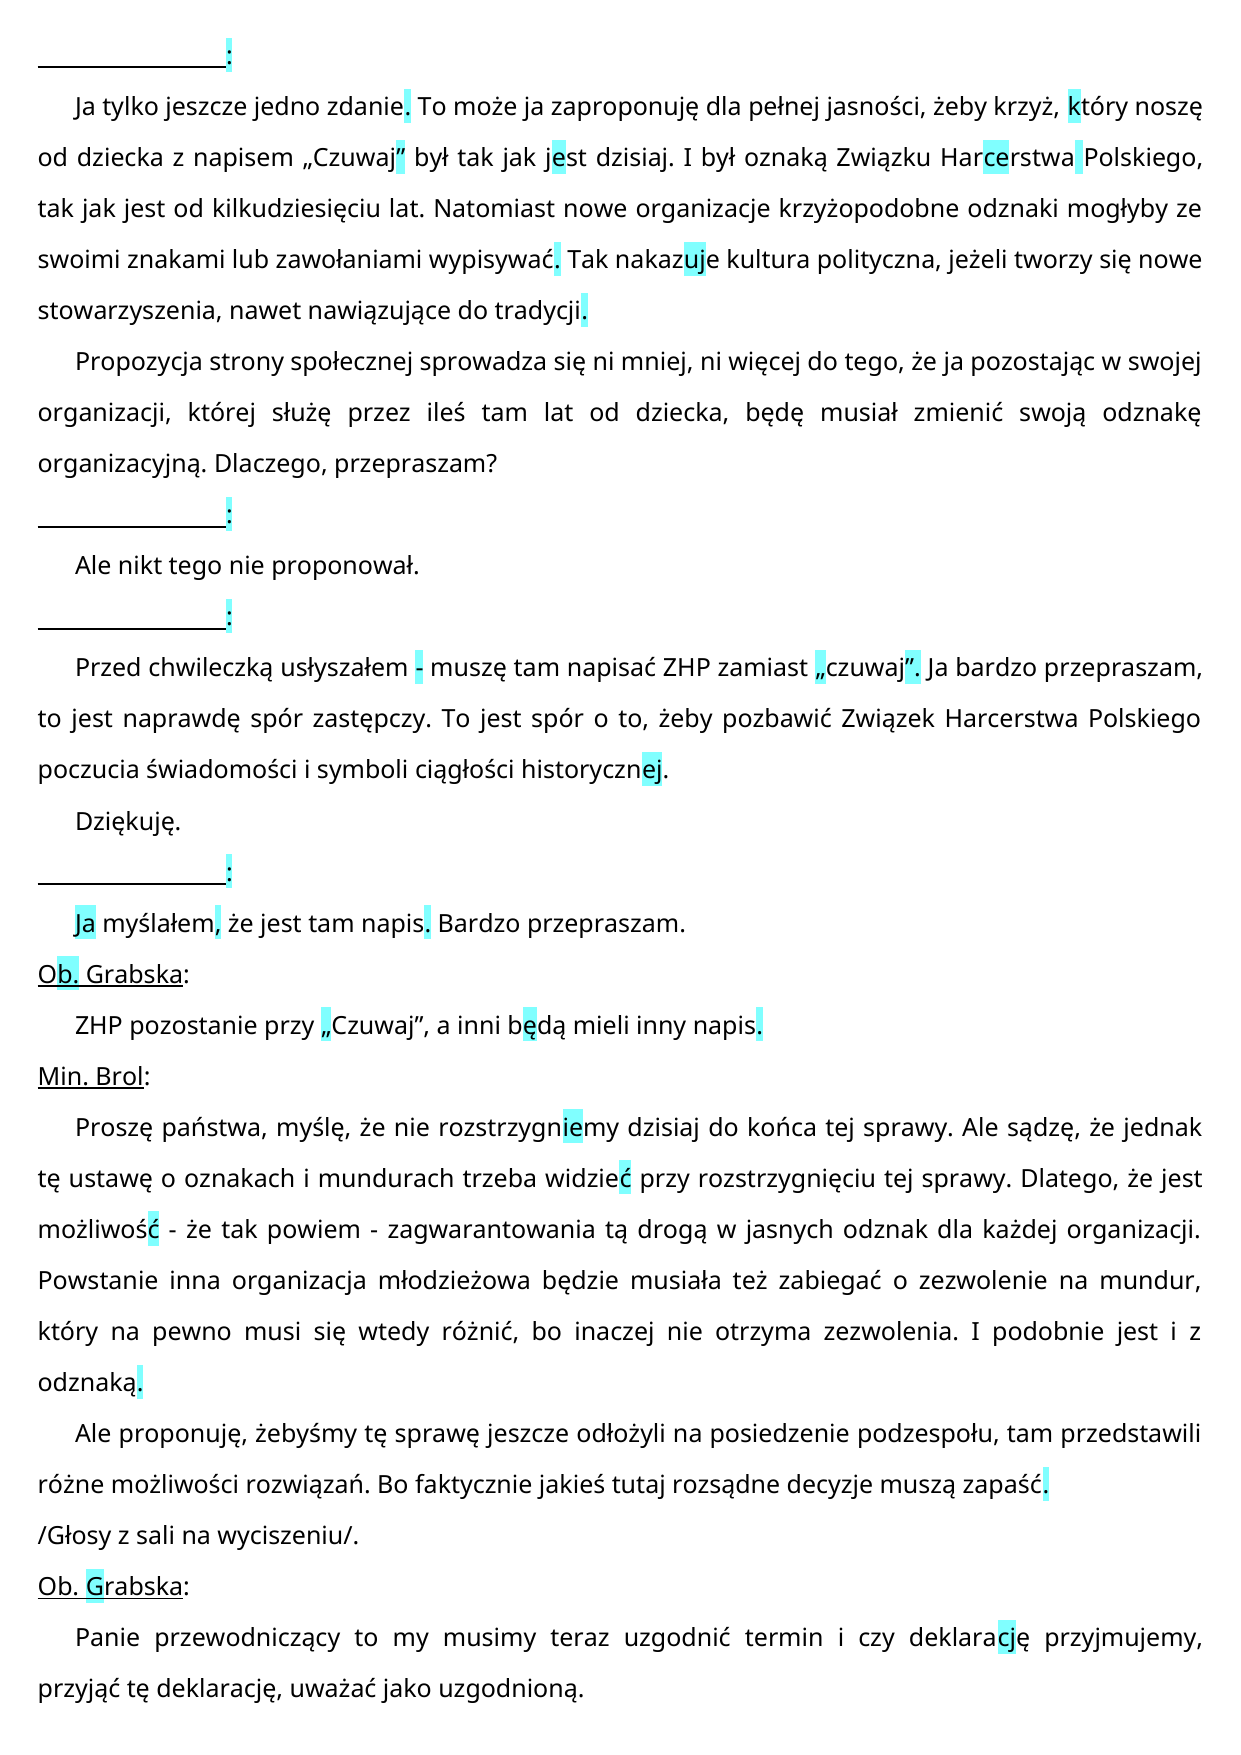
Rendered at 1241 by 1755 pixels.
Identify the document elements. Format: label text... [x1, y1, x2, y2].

text Dziękuję. [37, 803, 1203, 837]
text Ale nikt tego nie proponował. [37, 548, 1203, 582]
text : [37, 37, 1203, 72]
text : [37, 854, 1203, 888]
text Ale proponuję, żebyśmy tę sprawę jeszcze odłożyli na posiedzenie podzespołu, tam przedstawili różne możliwości rozwiązań. Bo faktycznie jakieś tutaj rozsądne decyzje muszą zapaść. [37, 1416, 1203, 1501]
text ZHP pozostanie przy „Czuwaj”, a inni będą mieli inny napis. [37, 1007, 1203, 1041]
text /Głosy z sali na wyciszeniu/. [37, 1518, 1203, 1552]
text Min. Brol: [37, 1058, 1203, 1092]
text Ja myślałem, że jest tam napis. Bardzo przepraszam. [37, 905, 1203, 939]
text Propozycja strony społecznej sprowadza się ni mniej, ni więcej do tego, że ja pozostając w swojej organizacji, której służę przez ileś tam lat od dziecka, będę musiał zmienić swoją odznakę organizacyjną. Dlaczego, przepraszam? [37, 344, 1203, 480]
text Ob. Grabska: [37, 956, 1203, 990]
text : [37, 599, 1203, 633]
text Przed chwileczką usłyszałem - muszę tam napisać ZHP zamiast „czuwaj”. Ja bardzo przepraszam, to jest naprawdę spór zastępczy. To jest spór o to, żeby pozbawić Związek Harcerstwa Polskiego poczucia świadomości i symboli ciągłości historycznej. [37, 650, 1203, 786]
text Panie przewodniczący to my musimy teraz uzgodnić termin i czy deklarację przyjmujemy, przyjąć tę deklarację, uważać jako uzgodnioną. [37, 1620, 1203, 1705]
text Proszę państwa, myślę, że nie rozstrzygniemy dzisiaj do końca tej sprawy. Ale sądzę, że jednak tę ustawę o oznakach i mundurach trzeba widzieć przy rozstrzygnięciu tej sprawy. Dlatego, że jest możliwość - że tak powiem - zagwarantowania tą drogą w jasnych odznak dla każdej organizacji. Powstanie inna organizacja młodzieżowa będzie musiała też zabiegać o zezwolenie na mundur, który na pewno musi się wtedy różnić, bo inaczej nie otrzyma zezwolenia. I podobnie jest i z odznaką. [37, 1109, 1203, 1399]
text Ob. Grabska: [37, 1569, 1203, 1603]
text : [37, 497, 1203, 531]
text Ja tylko jeszcze jedno zdanie. To może ja zaproponuję dla pełnej jasności, żeby krzyż, który noszę od dziecka z napisem „Czuwaj” był tak jak jest dzisiaj. I był oznaką Związku Harcerstwa Polskiego, tak jak jest od kilkudziesięciu lat. Natomiast nowe organizacje krzyżopodobne odznaki mogłyby ze swoimi znakami lub zawołaniami wypisywać. Tak nakazuje kultura polityczna, jeżeli tworzy się nowe stowarzyszenia, nawet nawiązujące do tradycji. [37, 88, 1203, 327]
